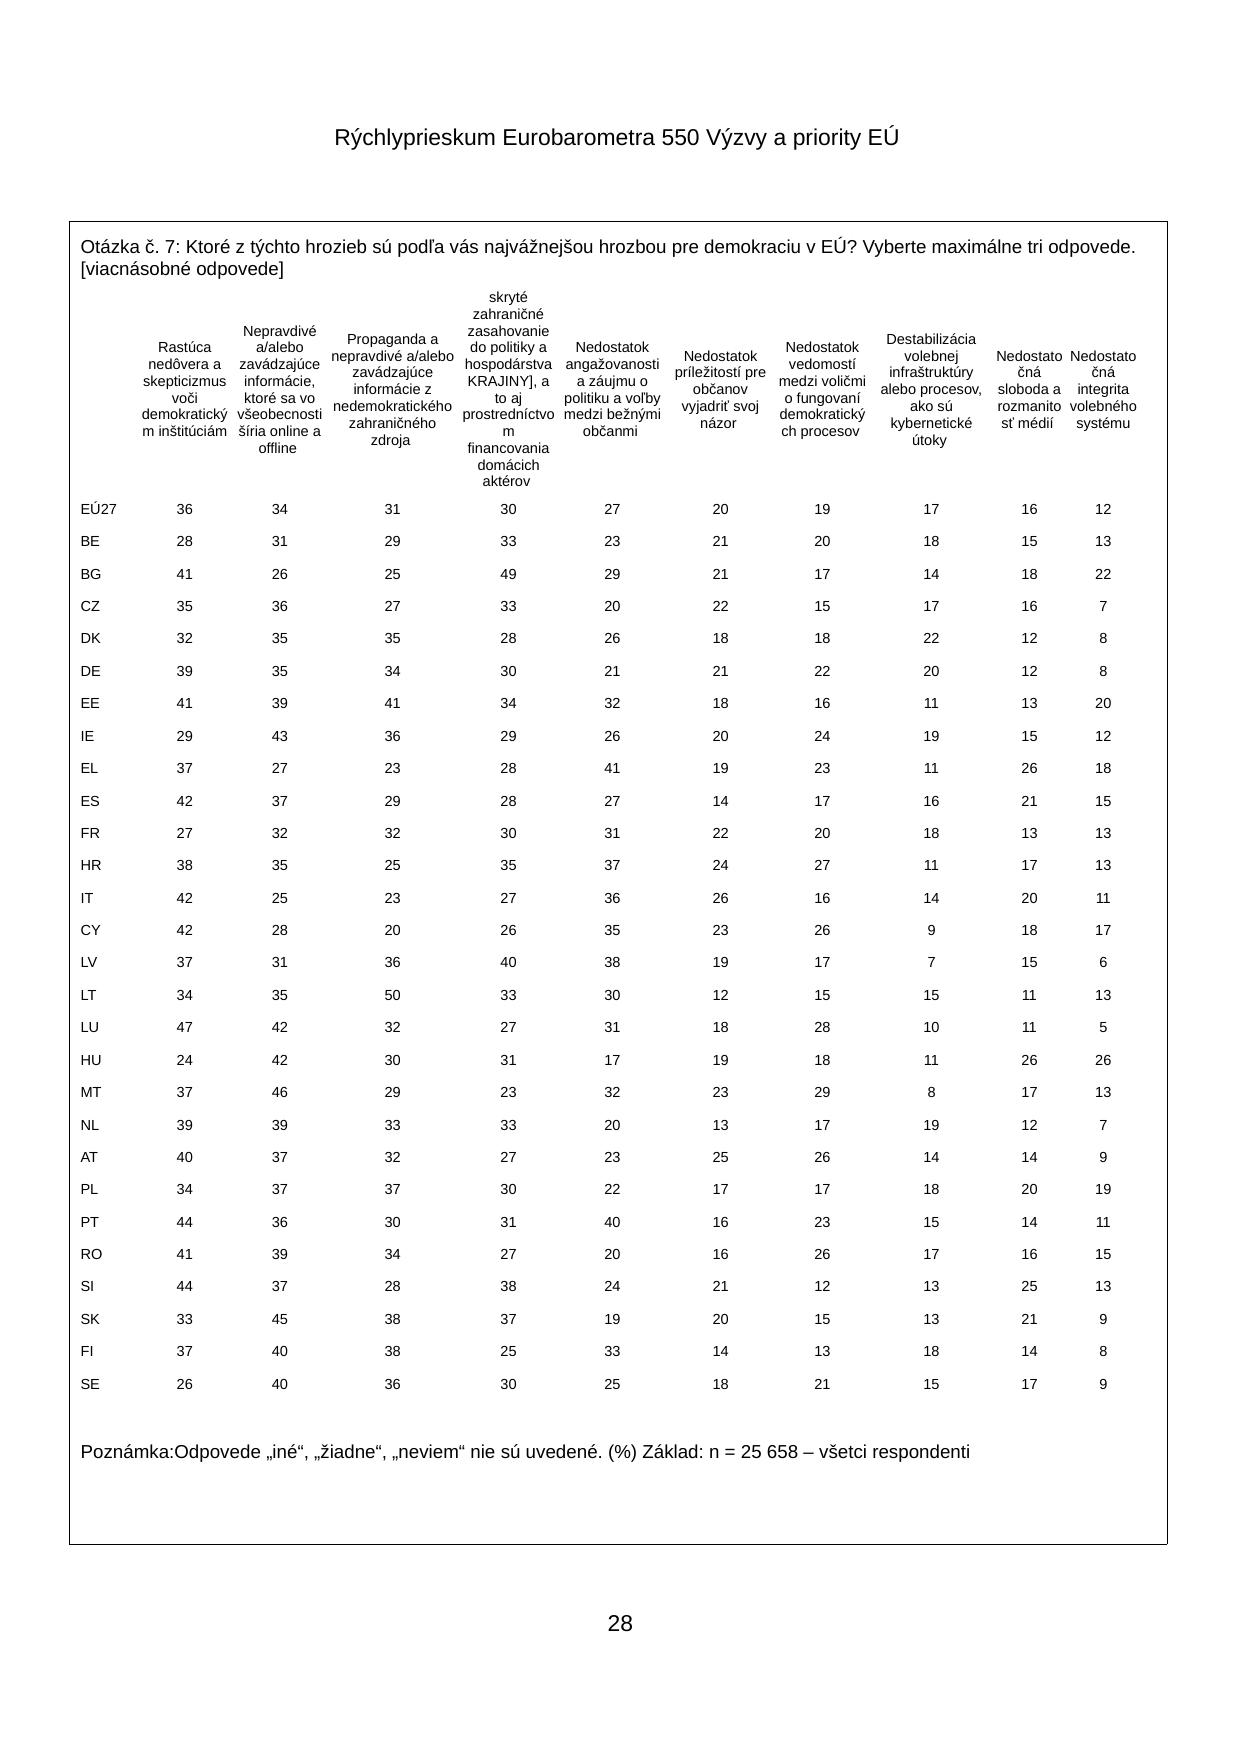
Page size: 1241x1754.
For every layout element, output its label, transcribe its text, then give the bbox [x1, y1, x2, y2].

table_cell LU [78, 1011, 129, 1043]
table_cell 32 [559, 1076, 666, 1108]
table_cell Poznámka:Odpovede „iné“, „žiadne“, „neviem“ nie sú uvedené. (%) Základ: n = 25 658 – všetci respondenti [78, 1400, 1141, 1503]
table_cell 37 [232, 1270, 327, 1303]
table_cell 13 [1066, 1076, 1141, 1108]
table_cell 15 [1066, 1238, 1141, 1270]
table_cell LV [78, 946, 129, 979]
table_cell CY [78, 914, 129, 946]
table_cell 33 [559, 1335, 666, 1367]
table_cell ES [78, 784, 129, 817]
table_cell 40 [232, 1335, 327, 1367]
table_cell 31 [328, 493, 458, 525]
table_cell 37 [328, 1173, 458, 1206]
table_cell 27 [232, 752, 327, 784]
table_cell 49 [458, 558, 559, 590]
table_cell 30 [458, 655, 559, 687]
table_cell [130, 752, 137, 784]
table_cell SI [78, 1270, 129, 1303]
table_cell [130, 1270, 137, 1303]
table_cell 19 [666, 946, 775, 979]
table_cell 30 [328, 1044, 458, 1076]
table_cell 26 [1066, 1044, 1141, 1076]
table_header Otázka č. 7: Ktoré z týchto hrozieb sú podľa vás najvážnejšou hrozbou pre demokraciu v EÚ? Vyberte maximálne tri odpovede. [viacnásobné odpovede] [78, 230, 1141, 286]
table_cell 29 [137, 720, 232, 752]
table_cell EE [78, 687, 129, 719]
table_cell 36 [232, 590, 327, 622]
table_cell [130, 882, 137, 914]
table_cell 32 [328, 817, 458, 849]
table_cell 28 [232, 914, 327, 946]
table_cell 23 [775, 1206, 869, 1238]
table_cell 22 [559, 1173, 666, 1206]
table_cell [130, 1368, 137, 1400]
table_cell 14 [666, 1335, 775, 1367]
table_cell HR [78, 849, 129, 882]
table_cell 16 [666, 1238, 775, 1270]
table_cell 31 [232, 525, 327, 558]
table_cell [130, 849, 137, 882]
table_cell 19 [666, 1044, 775, 1076]
table_cell 12 [1066, 720, 1141, 752]
table_cell 13 [1066, 1270, 1141, 1303]
table_cell [130, 720, 137, 752]
table_cell 26 [666, 882, 775, 914]
table_cell 34 [137, 979, 232, 1011]
table_cell 30 [559, 979, 666, 1011]
table_cell 18 [775, 1044, 869, 1076]
table_cell [78, 286, 129, 493]
table_cell SE [78, 1368, 129, 1400]
table_cell 12 [993, 655, 1066, 687]
table_cell 5 [1066, 1011, 1141, 1043]
table_cell 15 [870, 1206, 993, 1238]
table_cell 18 [870, 1173, 993, 1206]
table_cell 13 [993, 687, 1066, 719]
table_cell 41 [559, 752, 666, 784]
table_cell 18 [870, 1335, 993, 1367]
table_cell 34 [328, 1238, 458, 1270]
table_cell 37 [137, 946, 232, 979]
table_cell HU [78, 1044, 129, 1076]
table_cell 20 [870, 655, 993, 687]
table_cell RO [78, 1238, 129, 1270]
table_cell 15 [870, 1368, 993, 1400]
table_cell 15 [993, 946, 1066, 979]
table_cell 29 [328, 525, 458, 558]
table_cell 30 [458, 1173, 559, 1206]
table_cell EÚ27 [78, 493, 129, 525]
table_cell 11 [993, 979, 1066, 1011]
table_cell [130, 1173, 137, 1206]
table_cell 20 [328, 914, 458, 946]
table_cell 17 [1066, 914, 1141, 946]
table_cell 20 [666, 493, 775, 525]
table_cell 45 [232, 1303, 327, 1335]
table_cell [130, 1044, 137, 1076]
table_cell 15 [993, 525, 1066, 558]
table_cell 8 [1066, 623, 1141, 655]
table_cell 17 [775, 946, 869, 979]
table_cell 42 [232, 1011, 327, 1043]
table_cell 26 [775, 914, 869, 946]
table_cell 38 [137, 849, 232, 882]
table_cell 8 [1066, 1335, 1141, 1367]
table_cell 40 [559, 1206, 666, 1238]
table_cell [130, 914, 137, 946]
table_cell 12 [1066, 493, 1141, 525]
table_cell 9 [870, 914, 993, 946]
table_cell 7 [870, 946, 993, 979]
table_cell 18 [870, 525, 993, 558]
table_cell 44 [137, 1270, 232, 1303]
table_cell 34 [328, 655, 458, 687]
table_cell 21 [666, 525, 775, 558]
table_cell 13 [775, 1335, 869, 1367]
table_cell PT [78, 1206, 129, 1238]
table_cell 23 [559, 525, 666, 558]
table_cell 27 [458, 1141, 559, 1173]
table_cell 14 [993, 1335, 1066, 1367]
table_cell 28 [458, 623, 559, 655]
table_cell 26 [559, 720, 666, 752]
table_cell 23 [458, 1076, 559, 1108]
table_cell 8 [1066, 655, 1141, 687]
table_cell [130, 946, 137, 979]
table_cell 32 [559, 687, 666, 719]
table_cell 35 [559, 914, 666, 946]
table_cell 21 [993, 1303, 1066, 1335]
table_cell 28 [775, 1011, 869, 1043]
table_cell 15 [870, 979, 993, 1011]
table_cell 16 [993, 1238, 1066, 1270]
table_cell 31 [458, 1044, 559, 1076]
table_cell 15 [775, 590, 869, 622]
table_cell 22 [870, 623, 993, 655]
table_cell Propaganda a nepravdivé a/alebo zavádzajúce informácie z nedemokratického zahraničného zdroja [328, 286, 458, 493]
table_cell 36 [232, 1206, 327, 1238]
table_cell 28 [458, 752, 559, 784]
table_cell 25 [666, 1141, 775, 1173]
table_cell 39 [137, 1108, 232, 1141]
table_cell [130, 1011, 137, 1043]
table_cell 22 [666, 590, 775, 622]
table_cell 18 [993, 914, 1066, 946]
table_cell 14 [870, 882, 993, 914]
table_cell [130, 558, 137, 590]
table_cell 14 [666, 784, 775, 817]
table_cell [130, 979, 137, 1011]
table_cell 23 [328, 882, 458, 914]
table_cell 39 [232, 1238, 327, 1270]
table_cell 33 [458, 590, 559, 622]
table_cell 23 [666, 1076, 775, 1108]
table_cell 7 [1066, 590, 1141, 622]
table_cell 13 [870, 1303, 993, 1335]
table_cell 17 [993, 1368, 1066, 1400]
table_cell 12 [666, 979, 775, 1011]
table_cell 35 [232, 655, 327, 687]
table_cell 46 [232, 1076, 327, 1108]
table_cell 39 [232, 687, 327, 719]
table_cell 26 [993, 1044, 1066, 1076]
table_cell 22 [666, 817, 775, 849]
table_cell 14 [870, 1141, 993, 1173]
table_cell [130, 590, 137, 622]
table_cell 11 [870, 752, 993, 784]
table_cell 19 [870, 1108, 993, 1141]
table_cell 16 [775, 882, 869, 914]
table_cell 26 [559, 623, 666, 655]
table_cell 41 [328, 687, 458, 719]
table_cell 38 [328, 1303, 458, 1335]
table_cell 26 [775, 1238, 869, 1270]
table_cell 38 [559, 946, 666, 979]
table_cell 20 [559, 1238, 666, 1270]
table_cell 37 [232, 784, 327, 817]
table_cell FI [78, 1335, 129, 1367]
table_cell 32 [137, 623, 232, 655]
table_cell 18 [666, 687, 775, 719]
table_cell 41 [137, 687, 232, 719]
table_cell 34 [232, 493, 327, 525]
table_cell 31 [458, 1206, 559, 1238]
table_cell 40 [137, 1141, 232, 1173]
table_cell 14 [993, 1141, 1066, 1173]
table_cell 42 [137, 882, 232, 914]
table_cell 8 [870, 1076, 993, 1108]
table_cell 37 [458, 1303, 559, 1335]
table_cell 12 [993, 1108, 1066, 1141]
table_cell 29 [328, 1076, 458, 1108]
table_cell 38 [328, 1335, 458, 1367]
table_cell 14 [993, 1206, 1066, 1238]
table_cell 18 [666, 623, 775, 655]
table_cell 20 [666, 1303, 775, 1335]
table_cell 11 [870, 687, 993, 719]
table_cell 35 [232, 623, 327, 655]
table_cell 22 [1066, 558, 1141, 590]
table_cell [130, 1141, 137, 1173]
table_cell 25 [328, 558, 458, 590]
table_cell 37 [559, 849, 666, 882]
table_cell 25 [993, 1270, 1066, 1303]
table_cell 41 [137, 558, 232, 590]
table_cell 27 [328, 590, 458, 622]
table_cell 26 [232, 558, 327, 590]
table_cell [130, 1335, 137, 1367]
table_cell 25 [232, 882, 327, 914]
table_cell 33 [458, 979, 559, 1011]
table_cell Nedostatočná sloboda a rozmanitosť médií [993, 286, 1066, 493]
table_cell 17 [775, 1173, 869, 1206]
table_cell 11 [870, 849, 993, 882]
table_cell 21 [666, 1270, 775, 1303]
table_cell AT [78, 1141, 129, 1173]
table_cell 30 [458, 1368, 559, 1400]
table_cell 27 [458, 882, 559, 914]
table_cell 11 [870, 1044, 993, 1076]
table_cell [130, 817, 137, 849]
table_cell 27 [458, 1011, 559, 1043]
table_cell 19 [870, 720, 993, 752]
table_cell 36 [328, 946, 458, 979]
table_cell BE [78, 525, 129, 558]
table_cell 37 [232, 1141, 327, 1173]
table_cell 24 [559, 1270, 666, 1303]
table_cell 42 [137, 914, 232, 946]
table_cell [130, 784, 137, 817]
table_cell EL [78, 752, 129, 784]
table_cell 20 [1066, 687, 1141, 719]
table_cell 7 [1066, 1108, 1141, 1141]
table_cell 23 [775, 752, 869, 784]
table_cell 17 [870, 1238, 993, 1270]
table_cell 40 [232, 1368, 327, 1400]
table_cell [130, 1206, 137, 1238]
table_cell 19 [1066, 1173, 1141, 1206]
table_cell IT [78, 882, 129, 914]
table_cell SK [78, 1303, 129, 1335]
table_cell 21 [775, 1368, 869, 1400]
table_cell [130, 286, 137, 493]
table_cell FR [78, 817, 129, 849]
table_cell 17 [559, 1044, 666, 1076]
table_cell 17 [870, 590, 993, 622]
table_cell 39 [137, 655, 232, 687]
table_cell 23 [559, 1141, 666, 1173]
table_cell 20 [775, 525, 869, 558]
table_cell 20 [666, 720, 775, 752]
table_cell 26 [137, 1368, 232, 1400]
table_cell 35 [328, 623, 458, 655]
table_cell 18 [666, 1368, 775, 1400]
table_cell 37 [137, 1076, 232, 1108]
table_cell CZ [78, 590, 129, 622]
table_cell Rastúca nedôvera a skepticizmus voči demokratickým inštitúciám [137, 286, 232, 493]
table_cell 27 [458, 1238, 559, 1270]
table_cell IE [78, 720, 129, 752]
table_cell 15 [993, 720, 1066, 752]
table_cell 30 [458, 493, 559, 525]
table_cell 21 [666, 655, 775, 687]
table_cell 20 [775, 817, 869, 849]
table_cell 9 [1066, 1141, 1141, 1173]
table_cell DE [78, 655, 129, 687]
table_cell 19 [666, 752, 775, 784]
table_cell 16 [993, 493, 1066, 525]
table_cell skryté zahraničné zasahovanie do politiky a hospodárstva KRAJINY], a to aj prostredníctvom financovania domácich aktérov [458, 286, 559, 493]
table_cell 26 [775, 1141, 869, 1173]
table_cell 39 [232, 1108, 327, 1141]
table_cell 33 [328, 1108, 458, 1141]
table_cell 13 [1066, 817, 1141, 849]
table_cell [130, 623, 137, 655]
table_cell 17 [993, 1076, 1066, 1108]
table_cell 15 [1066, 784, 1141, 817]
table_cell 36 [137, 493, 232, 525]
table_cell 20 [993, 1173, 1066, 1206]
table_cell 36 [328, 1368, 458, 1400]
table_cell 20 [993, 882, 1066, 914]
table_cell 35 [137, 590, 232, 622]
table_cell 17 [775, 558, 869, 590]
table_cell 30 [458, 817, 559, 849]
table_cell 26 [458, 914, 559, 946]
table_cell 28 [328, 1270, 458, 1303]
table_cell 25 [559, 1368, 666, 1400]
table_cell 17 [775, 1108, 869, 1141]
table_cell Destabilizácia volebnej infraštruktúry alebo procesov, ako sú kybernetické útoky [870, 286, 993, 493]
table_cell 13 [1066, 979, 1141, 1011]
table_cell 13 [993, 817, 1066, 849]
table_cell 13 [1066, 849, 1141, 882]
table_cell 40 [458, 946, 559, 979]
table_cell Nedostatok vedomostí medzi voličmi o fungovaní demokratických procesov [775, 286, 869, 493]
table_cell 28 [137, 525, 232, 558]
table_cell 29 [559, 558, 666, 590]
table_cell 27 [775, 849, 869, 882]
table_cell 34 [458, 687, 559, 719]
table_cell 31 [559, 1011, 666, 1043]
table_cell 19 [775, 493, 869, 525]
table_cell 25 [328, 849, 458, 882]
table_cell 12 [993, 623, 1066, 655]
table_cell 27 [137, 817, 232, 849]
table_cell 37 [137, 752, 232, 784]
table_cell 42 [232, 1044, 327, 1076]
table_cell LT [78, 979, 129, 1011]
table_cell 16 [775, 687, 869, 719]
table_cell 11 [993, 1011, 1066, 1043]
table_cell Nedostatok angažovanosti a záujmu o politiku a voľby medzi bežnými občanmi [559, 286, 666, 493]
table_cell 18 [1066, 752, 1141, 784]
table_cell [130, 1238, 137, 1270]
table_cell 16 [993, 590, 1066, 622]
table_cell MT [78, 1076, 129, 1108]
table_cell 11 [1066, 1206, 1141, 1238]
table_cell 14 [870, 558, 993, 590]
table_cell [130, 687, 137, 719]
table_cell [130, 655, 137, 687]
table_cell 23 [666, 914, 775, 946]
table_cell 32 [328, 1141, 458, 1173]
table_cell 38 [458, 1270, 559, 1303]
table_cell 24 [137, 1044, 232, 1076]
table_cell 31 [232, 946, 327, 979]
table_cell 32 [232, 817, 327, 849]
table_cell 15 [775, 1303, 869, 1335]
table_cell 19 [559, 1303, 666, 1335]
table_cell 41 [137, 1238, 232, 1270]
table_cell 11 [1066, 882, 1141, 914]
table_cell Nepravdivé a/alebo zavádzajúce informácie, ktoré sa vo všeobecnosti šíria online a offline [232, 286, 327, 493]
table_cell 33 [458, 1108, 559, 1141]
table_cell 31 [559, 817, 666, 849]
table_cell [130, 1076, 137, 1108]
table_cell 36 [328, 720, 458, 752]
table_cell 27 [559, 493, 666, 525]
table_cell 13 [1066, 525, 1141, 558]
table_cell 18 [870, 817, 993, 849]
table_cell DK [78, 623, 129, 655]
table_cell 47 [137, 1011, 232, 1043]
table_cell 9 [1066, 1303, 1141, 1335]
table_cell 16 [666, 1206, 775, 1238]
table_cell 17 [870, 493, 993, 525]
table_cell 32 [328, 1011, 458, 1043]
table_cell 44 [137, 1206, 232, 1238]
table_cell 30 [328, 1206, 458, 1238]
table_cell 43 [232, 720, 327, 752]
table_cell 13 [666, 1108, 775, 1141]
table_cell PL [78, 1173, 129, 1206]
table_cell 50 [328, 979, 458, 1011]
table_cell 42 [137, 784, 232, 817]
table_cell 18 [775, 623, 869, 655]
table_cell Nedostatočná integrita volebného systému [1066, 286, 1141, 493]
table_cell 37 [232, 1173, 327, 1206]
table_cell Nedostatok príležitostí pre občanov vyjadriť svoj názor [666, 286, 775, 493]
table_cell 23 [328, 752, 458, 784]
table_cell 18 [993, 558, 1066, 590]
table_cell [130, 1303, 137, 1335]
table_cell 21 [993, 784, 1066, 817]
table_cell 29 [775, 1076, 869, 1108]
table_cell 36 [559, 882, 666, 914]
table_cell 26 [993, 752, 1066, 784]
table_cell 6 [1066, 946, 1141, 979]
table_cell 15 [775, 979, 869, 1011]
table_cell 18 [666, 1011, 775, 1043]
table_cell [130, 525, 137, 558]
table_cell 25 [458, 1335, 559, 1367]
table_cell 21 [666, 558, 775, 590]
table_cell 17 [993, 849, 1066, 882]
table_cell 33 [458, 525, 559, 558]
table_cell 34 [137, 1173, 232, 1206]
table_cell 20 [559, 1108, 666, 1141]
table_cell 22 [775, 655, 869, 687]
table_cell 17 [775, 784, 869, 817]
table_cell 33 [137, 1303, 232, 1335]
table_cell 24 [666, 849, 775, 882]
table_cell NL [78, 1108, 129, 1141]
table_cell 16 [870, 784, 993, 817]
table_cell 20 [559, 590, 666, 622]
table_cell 37 [137, 1335, 232, 1367]
table_cell 12 [775, 1270, 869, 1303]
table_cell 28 [458, 784, 559, 817]
table_cell 9 [1066, 1368, 1141, 1400]
table_cell 29 [328, 784, 458, 817]
table_cell 13 [870, 1270, 993, 1303]
table_cell BG [78, 558, 129, 590]
table_cell 27 [559, 784, 666, 817]
table_cell [130, 493, 137, 525]
table_cell 29 [458, 720, 559, 752]
table_cell 17 [666, 1173, 775, 1206]
table_cell 21 [559, 655, 666, 687]
table_cell 35 [232, 979, 327, 1011]
table_cell 24 [775, 720, 869, 752]
table_cell 35 [458, 849, 559, 882]
table_cell 10 [870, 1011, 993, 1043]
table_cell 35 [232, 849, 327, 882]
table_cell [130, 1108, 137, 1141]
